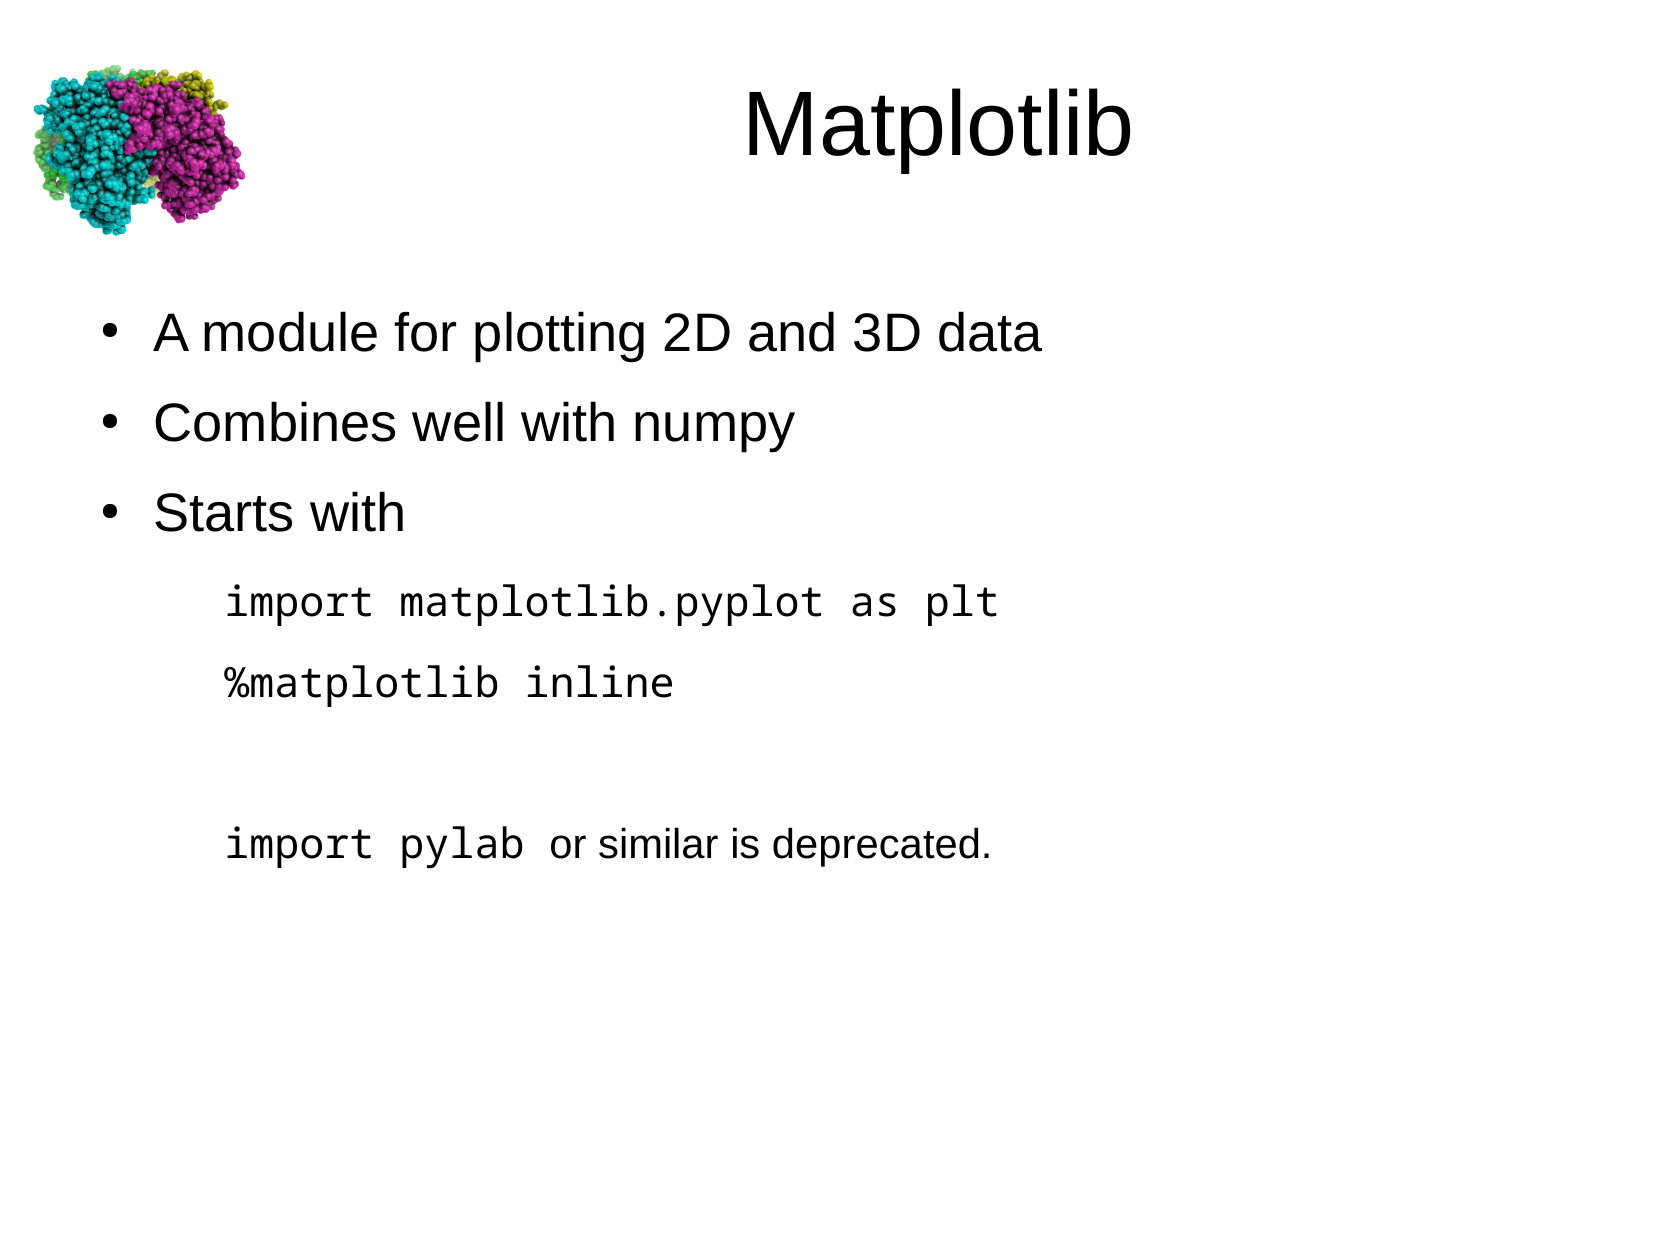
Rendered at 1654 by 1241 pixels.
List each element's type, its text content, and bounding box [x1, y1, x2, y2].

title Matplotlib [225, 0, 1654, 248]
list A module for plotting 2D and 3D data Combines well with numpy Starts with import matplotlib.pyplot as plt %matplotlib inline import pylab or similar is deprecated. [82, 302, 1571, 1106]
picture [27, 59, 225, 240]
